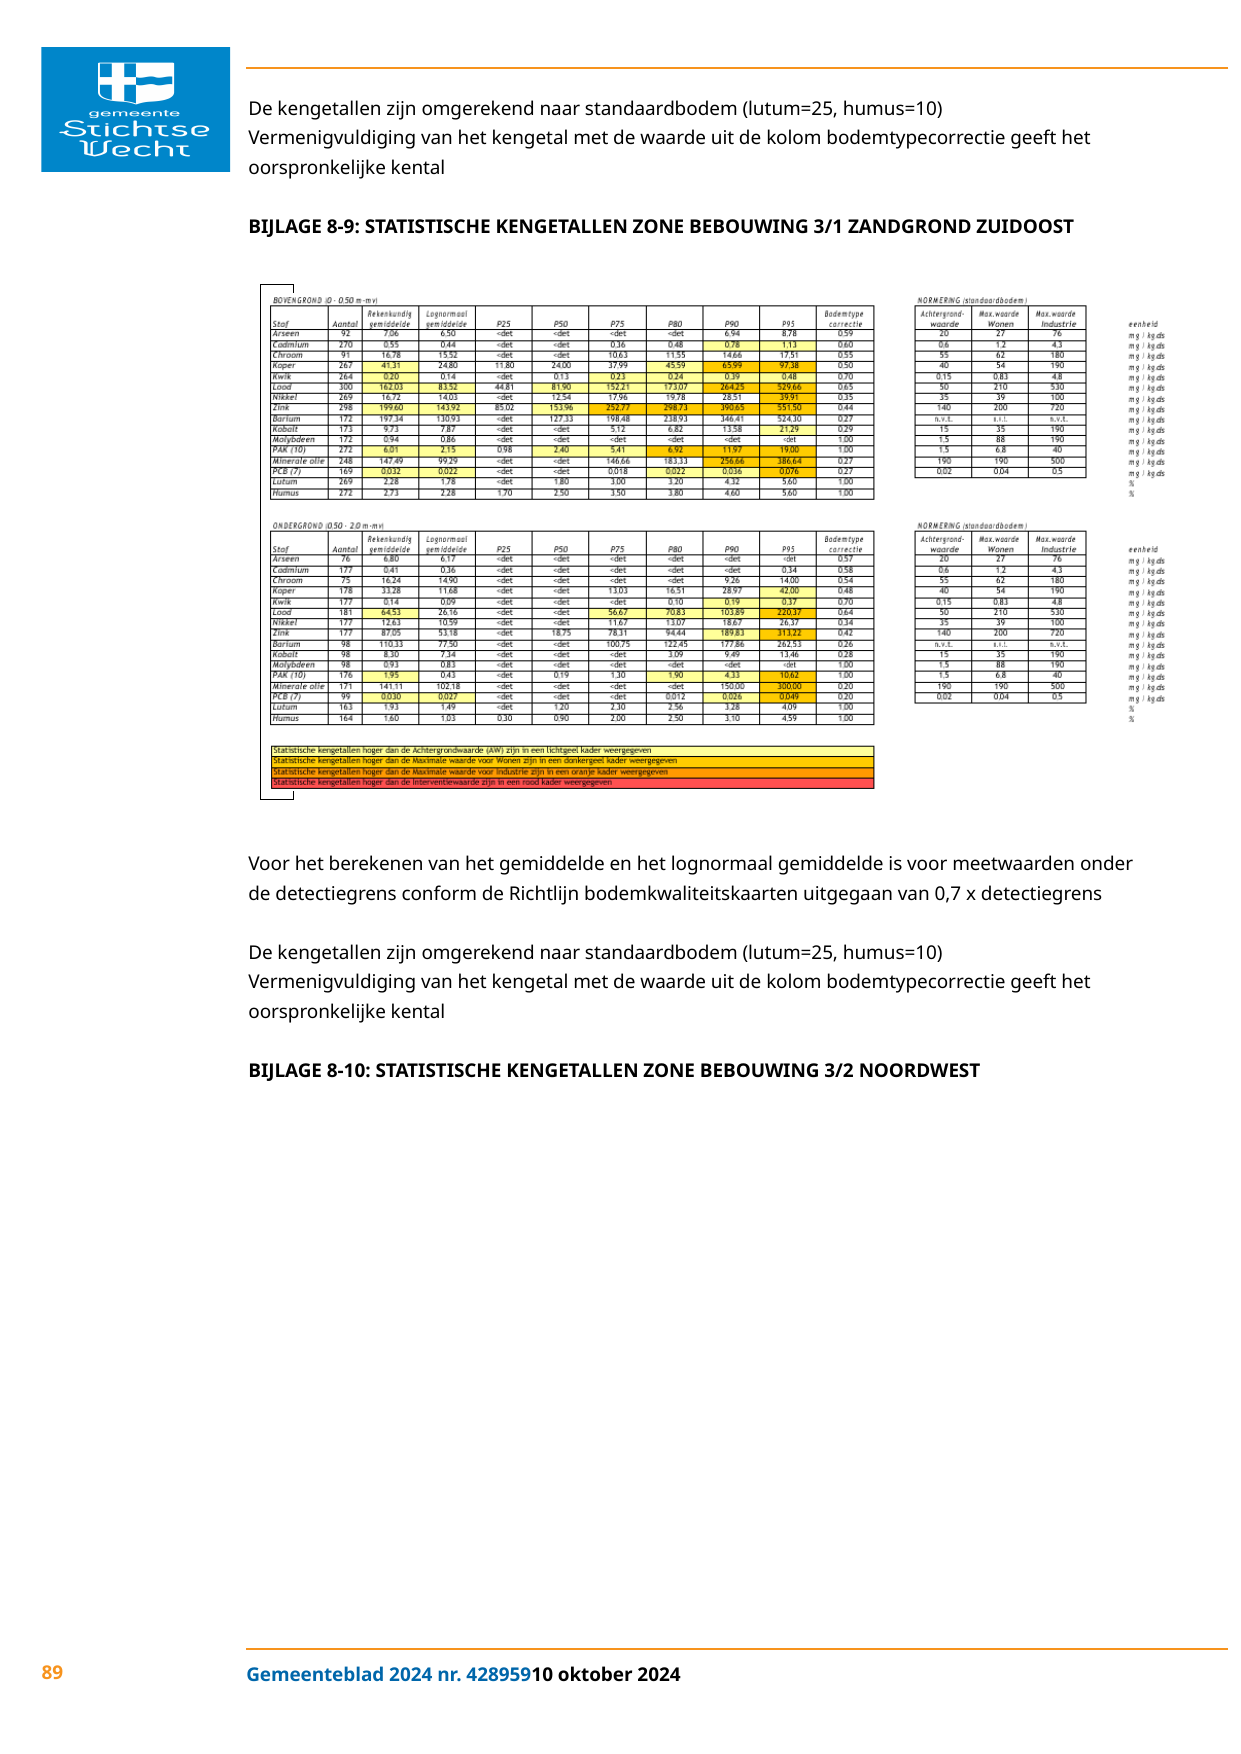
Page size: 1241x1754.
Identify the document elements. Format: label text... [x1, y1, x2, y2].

text BIJLAGE 8-9: STATISTISCHE KENGETALLEN ZONE BEBOUWING 3/1 ZANDGROND ZUIDOOST [248, 213, 1152, 239]
text BIJLAGE 8-10: STATISTISCHE KENGETALLEN ZONE BEBOUWING 3/2 NOORDWEST [248, 1057, 1152, 1083]
text De kengetallen zijn omgerekend naar standaardbodem (lutum=25, humus=10) [248, 95, 1152, 121]
text Vermenigvuldiging van het kengetal met de waarde uit de kolom bodemtypecorrectie geeft het oorspronkelijke kental [248, 124, 1152, 180]
text De kengetallen zijn omgerekend naar standaardbodem (lutum=25, humus=10) [248, 939, 1152, 965]
picture [137, 63, 174, 103]
picture [99, 63, 135, 101]
text Voor het berekenen van het gemiddelde en het lognormaal gemiddelde is voor meetwaarden onder de detectiegrens conform de Richtlijn bodemkwaliteitskaarten uitgegaan van 0,7 x detectiegrens [248, 850, 1152, 906]
picture [268, 293, 1173, 791]
text Vermenigvuldiging van het kengetal met de waarde uit de kolom bodemtypecorrectie geeft het oorspronkelijke kental [248, 969, 1152, 1024]
